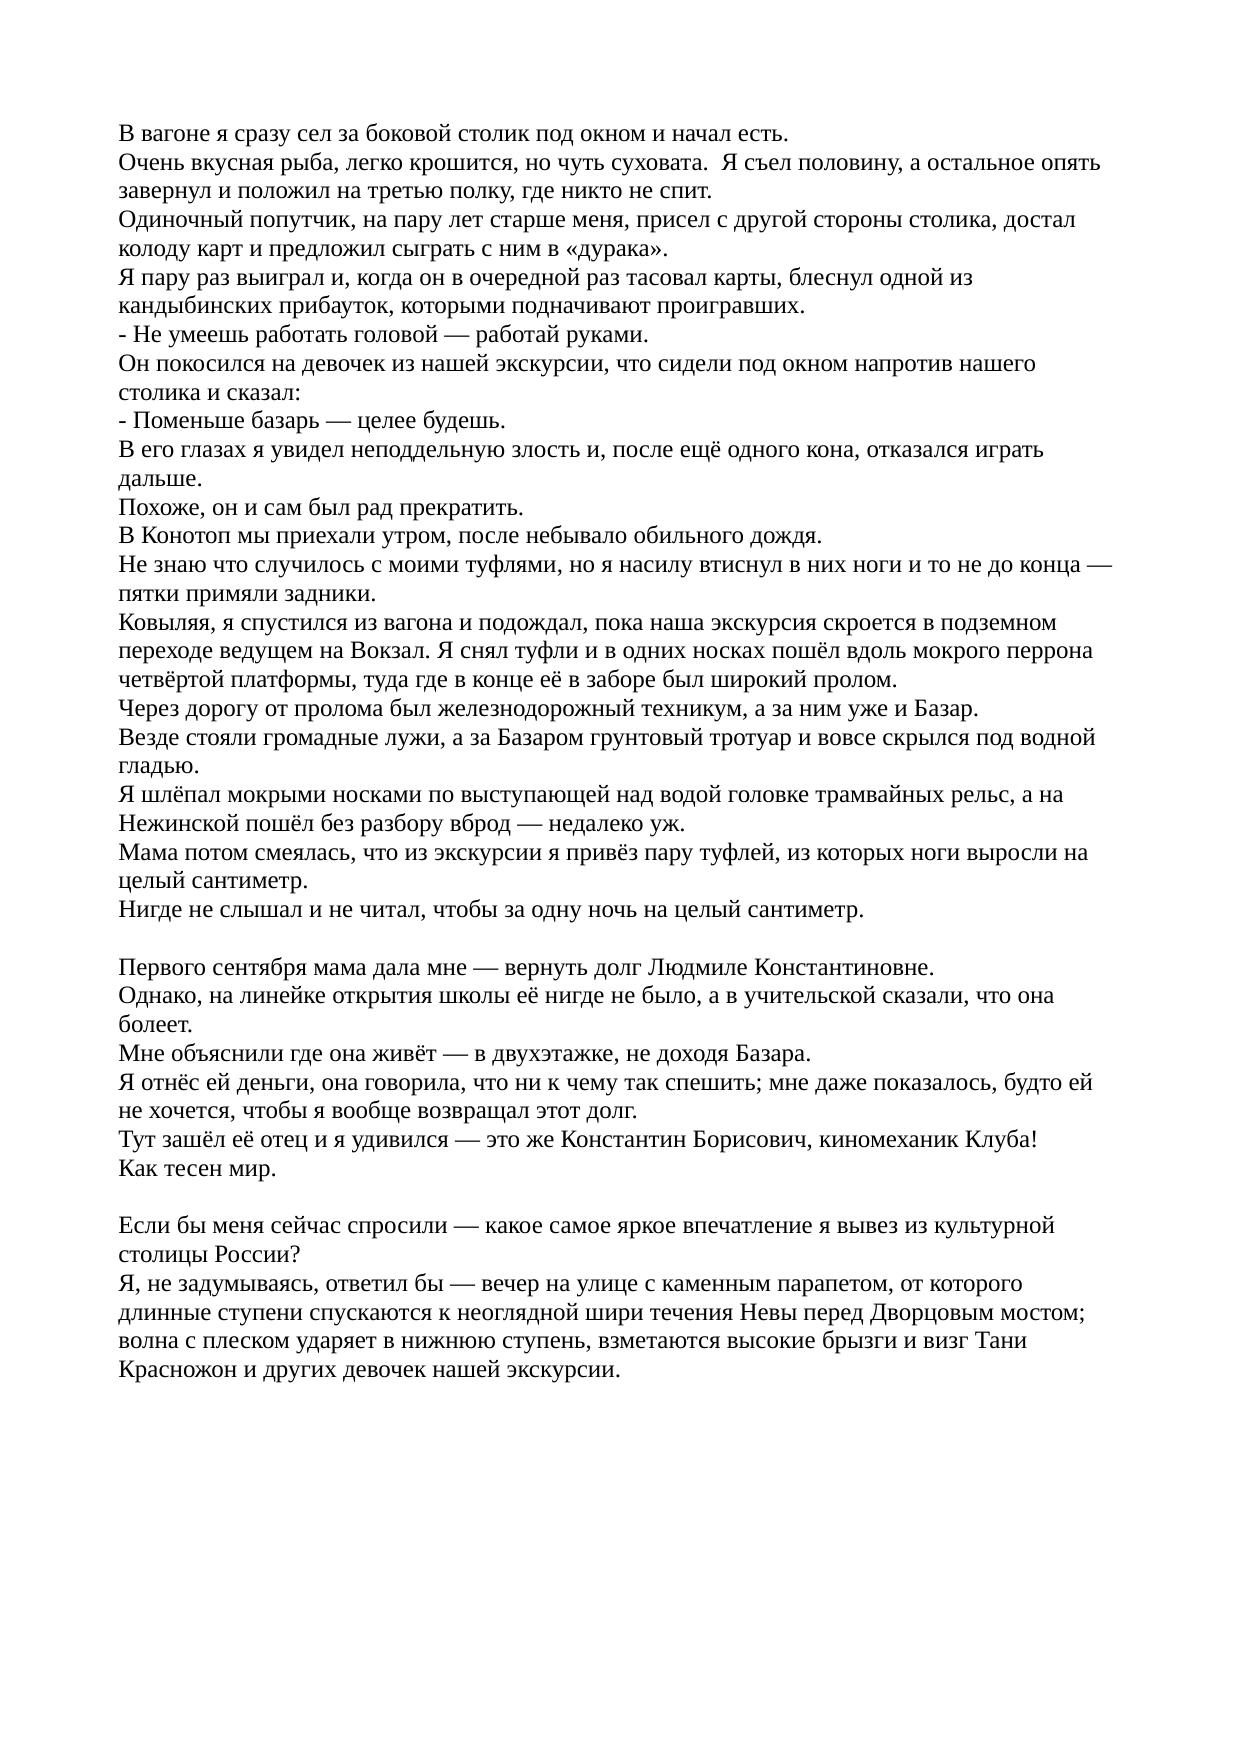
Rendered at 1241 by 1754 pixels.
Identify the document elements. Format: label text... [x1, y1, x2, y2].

text В его глазах я увидел неподдельную злость и, после ещё одного кона, отказался играть дальше. [118, 434, 1122, 492]
text Мне объяснили где она живёт — в двухэтажке, не доходя Базара. [118, 1038, 1122, 1067]
text Если бы меня сейчас спросили — какое самое яркое впечатление я вывез из культурной столицы России? [118, 1211, 1122, 1268]
text Ковыляя, я спустился из вагона и подождал, пока наша экскурсия скроется в подземном переходе ведущем на Вокзал. Я снял туфли и в одних носках пошёл вдоль мокрого перрона четвёртой платформы, туда где в конце её в заборе был широкий пролом. [118, 607, 1122, 693]
text Не знаю что случилось с моими туфлями, но я насилу втиснул в них ноги и то не до конца — пятки примяли задники. [118, 549, 1122, 607]
text - Поменьше базарь — целее будешь. [118, 406, 1122, 434]
text Через дорогу от пролома был железнодорожный техникум, а за ним уже и Базар. [118, 693, 1122, 722]
text Я шлёпал мокрыми носками по выступающей над водой головке трамвайных рельс, а на Нежинской пошёл без разбору вброд — недалеко уж. [118, 779, 1122, 837]
text Как тесен мир. [118, 1153, 1122, 1182]
text Я пару раз выиграл и, когда он в очередной раз тасовал карты, блеснул одной из кандыбинских прибауток, которыми подначивают проигравших. [118, 262, 1122, 319]
text Похоже, он и сам был рад прекратить. [118, 492, 1122, 521]
text Тут зашёл её отец и я удивился — это же Константин Борисович, киномеханик Клуба! [118, 1124, 1122, 1153]
text Везде стояли громадные лужи, а за Базаром грунтовый тротуар и вовсе скрылся под водной гладью. [118, 722, 1122, 779]
text Нигде не слышал и не читал, чтобы за одну ночь на целый сантиметр. [118, 894, 1122, 923]
text В Конотоп мы приехали утром, после небывало обильного дождя. [118, 521, 1122, 549]
text Он покосился на девочек из нашей экскурсии, что сидели под окном напротив нашего столика и сказал: [118, 348, 1122, 406]
text Однако, на линейке открытия школы её нигде не было, а в учительской сказали, что она болеет. [118, 981, 1122, 1038]
text Я отнёс ей деньги, она говорила, что ни к чему так спешить; мне даже показалось, будто ей не хочется, чтобы я вообще возвращал этот долг. [118, 1067, 1122, 1124]
text - Не умеешь работать головой — работай руками. [118, 319, 1122, 348]
text Первого сентября мама дала мне — вернуть долг Людмиле Константиновне. [118, 952, 1122, 981]
text Мама потом смеялась, что из экскурсии я привёз пару туфлей, из которых ноги выросли на целый сантиметр. [118, 837, 1122, 894]
text Я, не задумываясь, ответил бы — вечер на улице с каменным парапетом, от которого длинные ступени спускаются к неоглядной шири течения Невы перед Дворцовым мостом; волна с плеском ударяет в нижнюю ступень, взметаются высокие брызги и визг Тани Красножон и других девочек нашей экскурсии. [118, 1268, 1122, 1383]
text Одиночный попутчик, на пару лет старше меня, присел с другой стороны столика, достал колоду карт и предложил сыграть с ним в «дурака». [118, 204, 1122, 262]
text Очень вкусная рыба, легко крошится, но чуть суховата. Я съел половину, а остальное опять завернул и положил на третью полку, где никто не спит. [118, 147, 1122, 204]
text В вагоне я сразу сел за боковой столик под окном и начал есть. [118, 118, 1122, 147]
